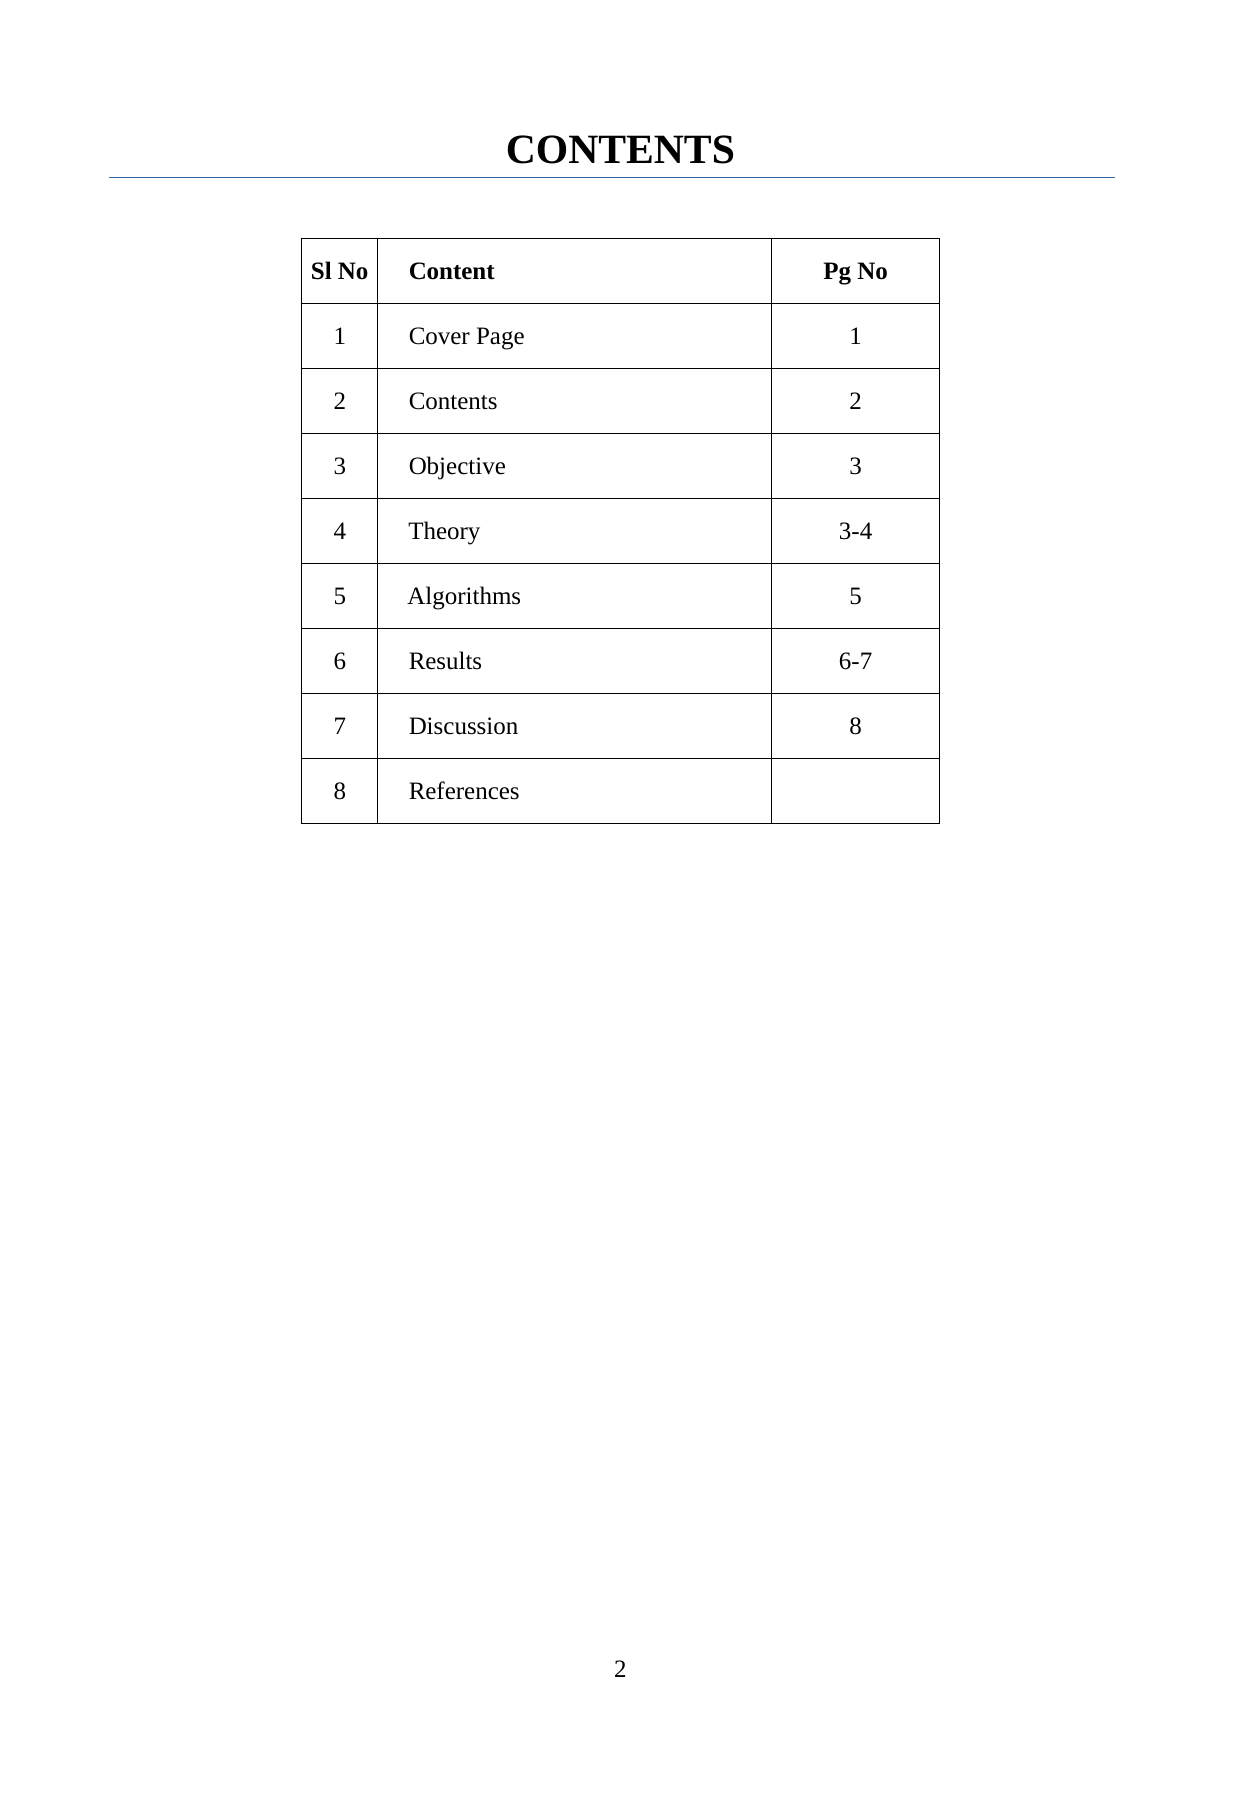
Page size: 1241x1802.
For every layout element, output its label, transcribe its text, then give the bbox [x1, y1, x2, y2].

table_cell 5 [302, 564, 377, 628]
table_header Pg No [772, 239, 939, 303]
table_cell 5 [772, 564, 939, 628]
table_cell 1 [772, 304, 939, 368]
table_header Sl No [302, 239, 377, 303]
table_cell 7 [302, 694, 377, 758]
table_cell Cover Page [378, 304, 771, 368]
table_cell 6-7 [772, 629, 939, 693]
table_cell [772, 759, 939, 823]
table_cell 6 [302, 629, 377, 693]
table_cell 4 [302, 499, 377, 563]
table_cell Theory [378, 499, 771, 563]
table_cell Contents [378, 369, 771, 433]
table_cell 3-4 [772, 499, 939, 563]
table_header Content [378, 239, 771, 303]
table_cell 2 [772, 369, 939, 433]
table_cell Results [378, 629, 771, 693]
table_cell Algorithms [378, 564, 771, 628]
table_cell 1 [302, 304, 377, 368]
table_cell Discussion [378, 694, 771, 758]
table_cell 3 [772, 434, 939, 498]
table_cell Objective [378, 434, 771, 498]
text CONTENTS [118, 124, 1122, 172]
table_cell 2 [302, 369, 377, 433]
table_cell 8 [772, 694, 939, 758]
table_cell 8 [302, 759, 377, 823]
table_cell References [378, 759, 771, 823]
table_cell 3 [302, 434, 377, 498]
